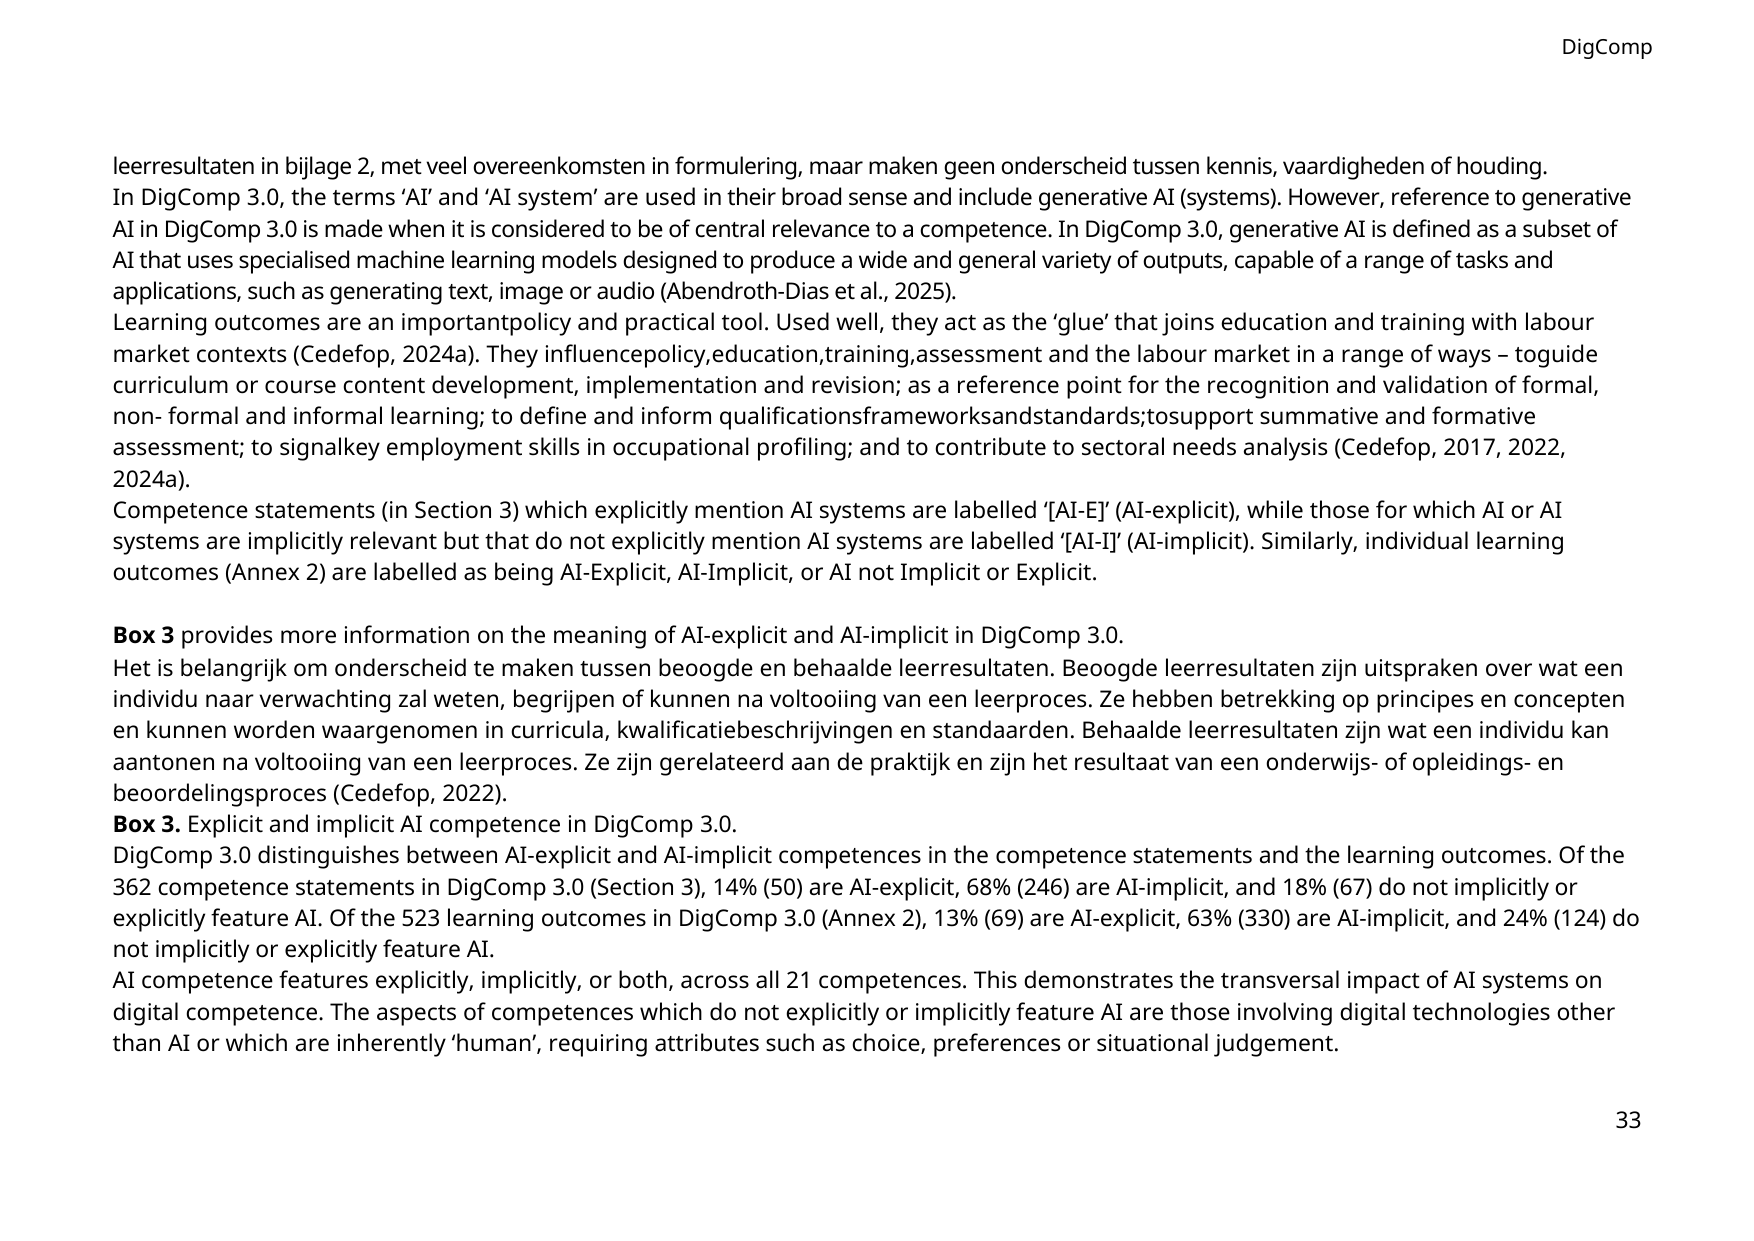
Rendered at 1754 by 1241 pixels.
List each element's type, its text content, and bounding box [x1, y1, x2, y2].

text Learning outcomes are an importantpolicy and practical tool. Used well, they act as the ‘glue’ that joins education and training with labour market contexts (Cedefop, 2024a). They influencepolicy,education,training,assessment and the labour market in a range of ways – toguide curriculum or course content development, implementation and revision; as a reference point for the recognition and validation of formal, non- formal and informal learning; to define and inform qualificationsframeworksandstandards;tosupport summative and formative assessment; to signalkey employment skills in occupational profiling; and to contribute to sectoral needs analysis (Cedefop, 2017, 2022, 2024a). [112, 306, 1641, 494]
text In DigComp 3.0, the terms ‘AI’ and ‘AI system’ are used in their broad sense and include generative AI (systems). However, reference to generative AI in DigComp 3.0 is made when it is considered to be of central relevance to a competence. In DigComp 3.0, generative AI is defined as a subset of AI that uses specialised machine learning models designed to produce a wide and general variety of outputs, capable of a range of tasks and applications, such as generating text, image or audio (Abendroth-Dias et al., 2025). [112, 181, 1641, 306]
text DigComp 3.0 distinguishes between AI-explicit and AI-implicit competences in the competence statements and the learning outcomes. Of the 362 competence statements in DigComp 3.0 (Section 3), 14% (50) are AI-explicit, 68% (246) are AI-implicit, and 18% (67) do not implicitly or explicitly feature AI. Of the 523 learning outcomes in DigComp 3.0 (Annex 2), 13% (69) are AI-explicit, 63% (330) are AI-implicit, and 24% (124) do not implicitly or explicitly feature AI. [112, 839, 1641, 964]
text Het is belangrijk om onderscheid te maken tussen beoogde en behaalde leerresultaten. Beoogde leerresultaten zijn uitspraken over wat een individu naar verwachting zal weten, begrijpen of kunnen na voltooiing van een leerproces. Ze hebben betrekking op principes en concepten en kunnen worden waargenomen in curricula, kwalificatiebeschrijvingen en standaarden. Behaalde leerresultaten zijn wat een individu kan aantonen na voltooiing van een leerproces. Ze zijn gerelateerd aan de praktijk en zijn het resultaat van een onderwijs- of opleidings- en beoordelingsproces (Cedefop, 2022). [112, 652, 1641, 808]
text leerresultaten in bijlage 2, met veel overeenkomsten in formulering, maar maken geen onderscheid tussen kennis, vaardigheden of houding. [112, 150, 1641, 181]
text Box 3 provides more information on the meaning of AI-explicit and AI-implicit in DigComp 3.0. [112, 619, 1641, 650]
text Competence statements (in Section 3) which explicitly mention AI systems are labelled ‘[AI-E]’ (AI-explicit), while those for which AI or AI systems are implicitly relevant but that do not explicitly mention AI systems are labelled ‘[AI-I]’ (AI-implicit). Similarly, individual learning outcomes (Annex 2) are labelled as being AI-Explicit, AI-Implicit, or AI not Implicit or Explicit. [112, 494, 1641, 587]
text Box 3. Explicit and implicit AI competence in DigComp 3.0. [112, 808, 1641, 839]
text AI competence features explicitly, implicitly, or both, across all 21 competences. This demonstrates the transversal impact of AI systems on digital competence. The aspects of competences which do not explicitly or implicitly feature AI are those involving digital technologies other than AI or which are inherently ‘human’, requiring attributes such as choice, preferences or situational judgement. [112, 964, 1641, 1058]
